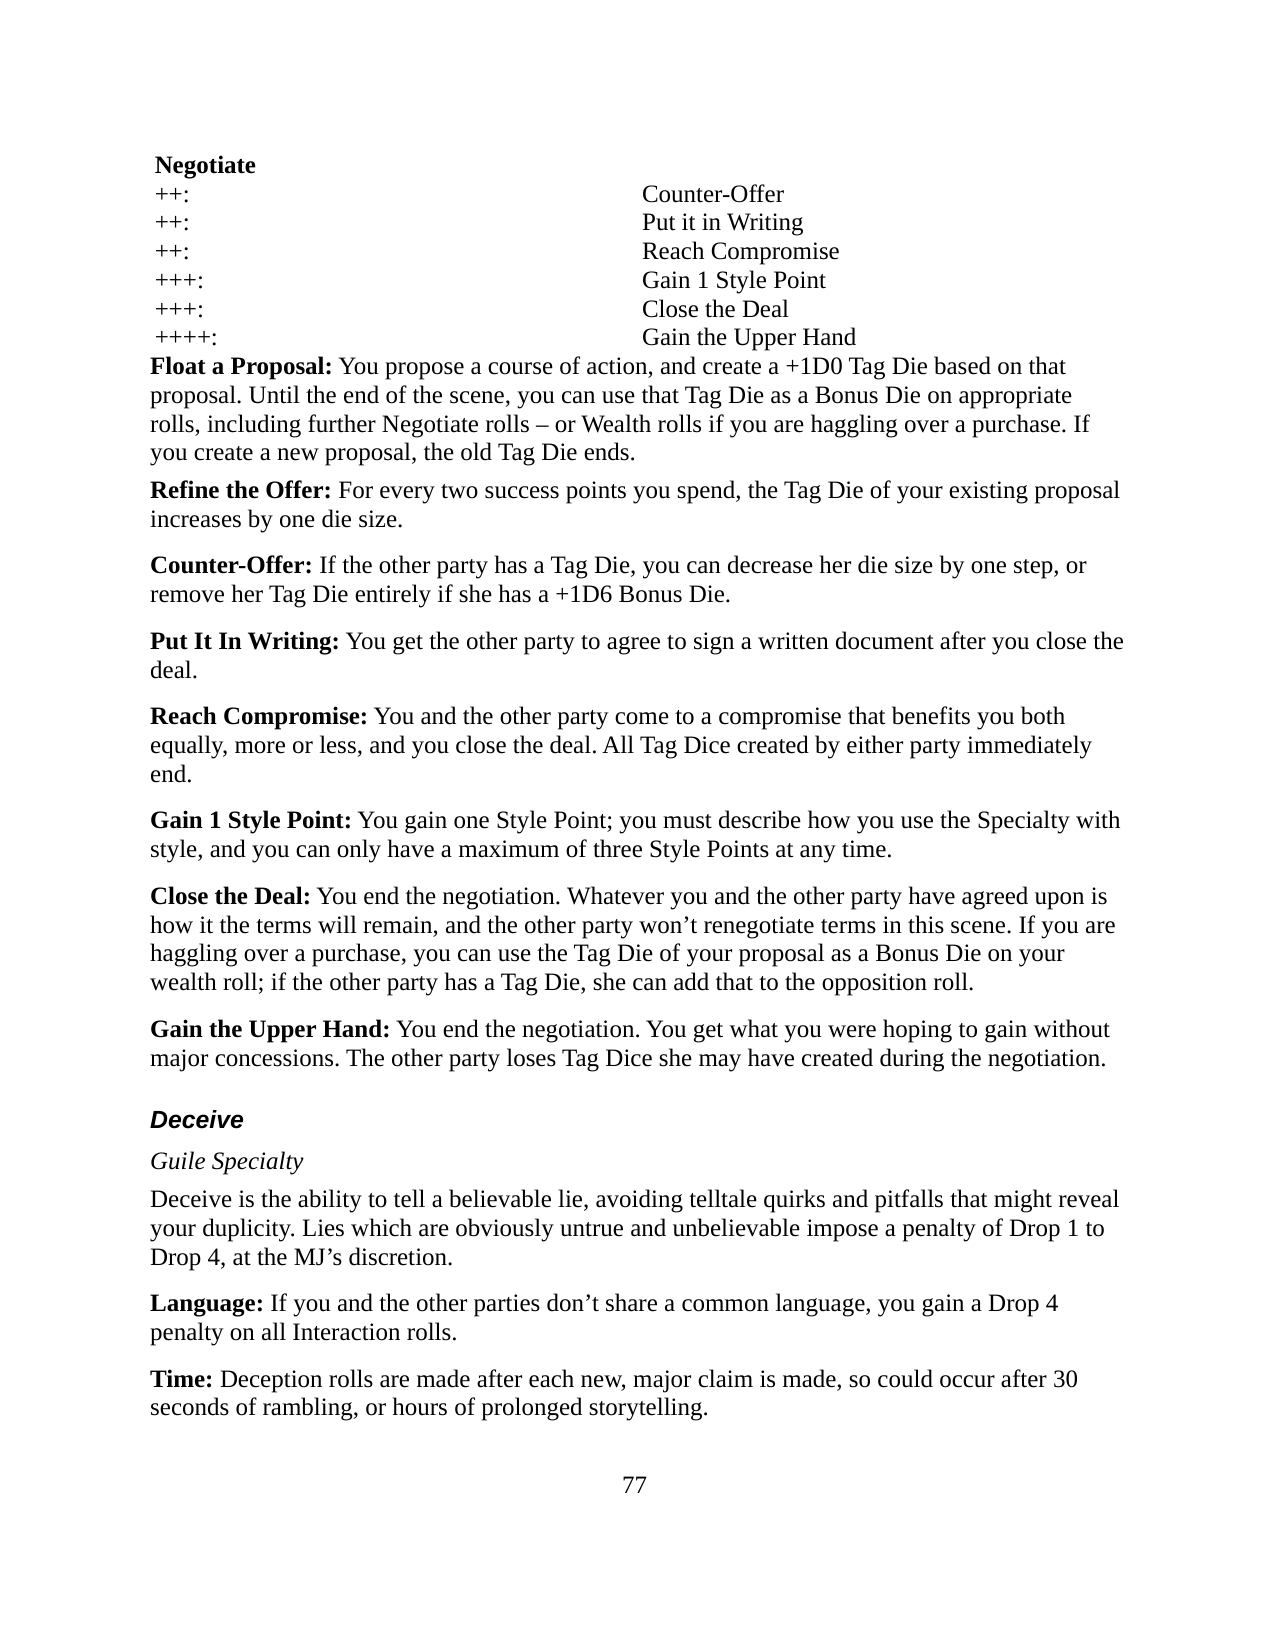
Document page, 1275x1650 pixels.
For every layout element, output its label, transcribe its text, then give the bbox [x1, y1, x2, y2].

text Gain 1 Style Point: You gain one Style Point; you must describe how you use the Specialty with style, and you can only have a maximum of three Style Points at any time. [150, 806, 1125, 863]
text Float a Proposal: You propose a course of action, and create a +1D0 Tag Die based on that proposal. Until the end of the scene, you can use that Tag Die as a Bonus Die on appropriate rolls, including further Negotiate rolls – or Wealth rolls if you are haggling over a purchase. If you create a new proposal, the old Tag Die ends. [150, 351, 1125, 466]
table_cell ++++: [150, 323, 637, 351]
text Reach Compromise: You and the other party come to a compromise that benefits you both equally, more or less, and you close the deal. All Tag Dice created by either party immediately end. [150, 701, 1125, 788]
text Refine the Offer: For every two success points you spend, the Tag Die of your existing proposal increases by one die size. [150, 475, 1125, 533]
table_cell ++: [150, 236, 637, 265]
table_cell ++: [150, 179, 637, 207]
table_cell Reach Compromise [638, 236, 1125, 265]
table_header Negotiate [150, 150, 637, 179]
text Time: Deception rolls are made after each new, major claim is made, so could occur after 30 seconds of rambling, or hours of prolonged storytelling. [150, 1364, 1125, 1421]
table_cell Gain 1 Style Point [638, 265, 1125, 294]
table_cell +++: [150, 294, 637, 322]
text Gain the Upper Hand: You end the negotiation. You get what you were hoping to gain without major concessions. The other party loses Tag Dice she may have created during the negotiation. [150, 1014, 1125, 1071]
text Counter-Offer: If the other party has a Tag Die, you can decrease her die size by one step, or remove her Tag Die entirely if she has a +1D6 Bonus Die. [150, 551, 1125, 608]
subtitle Deceive [150, 1105, 1125, 1134]
text Deceive is the ability to tell a believable lie, avoiding telltale quirks and pitfalls that might reveal your duplicity. Lies which are obviously untrue and unbelievable impose a penalty of Drop 1 to Drop 4, at the MJ’s discretion. [150, 1184, 1125, 1270]
table_header [638, 150, 1125, 179]
table_cell Close the Deal [638, 294, 1125, 322]
text Close the Deal: You end the negotiation. Whatever you and the other party have agreed upon is how it the terms will remain, and the other party won’t renegotiate terms in this scene. If you are haggling over a purchase, you can use the Tag Die of your proposal as a Bonus Die on your wealth roll; if the other party has a Tag Die, she can add that to the opposition roll. [150, 881, 1125, 996]
text Guile Specialty [150, 1146, 1125, 1175]
table_cell ++: [150, 208, 637, 236]
table_cell Gain the Upper Hand [638, 323, 1125, 351]
text Put It In Writing: You get the other party to agree to sign a written document after you close the deal. [150, 626, 1125, 683]
table_cell Put it in Writing [638, 208, 1125, 236]
table_cell +++: [150, 265, 637, 294]
table_cell Counter-Offer [638, 179, 1125, 207]
text Language: If you and the other parties don’t share a common language, you gain a Drop 4 penalty on all Interaction rolls. [150, 1288, 1125, 1346]
